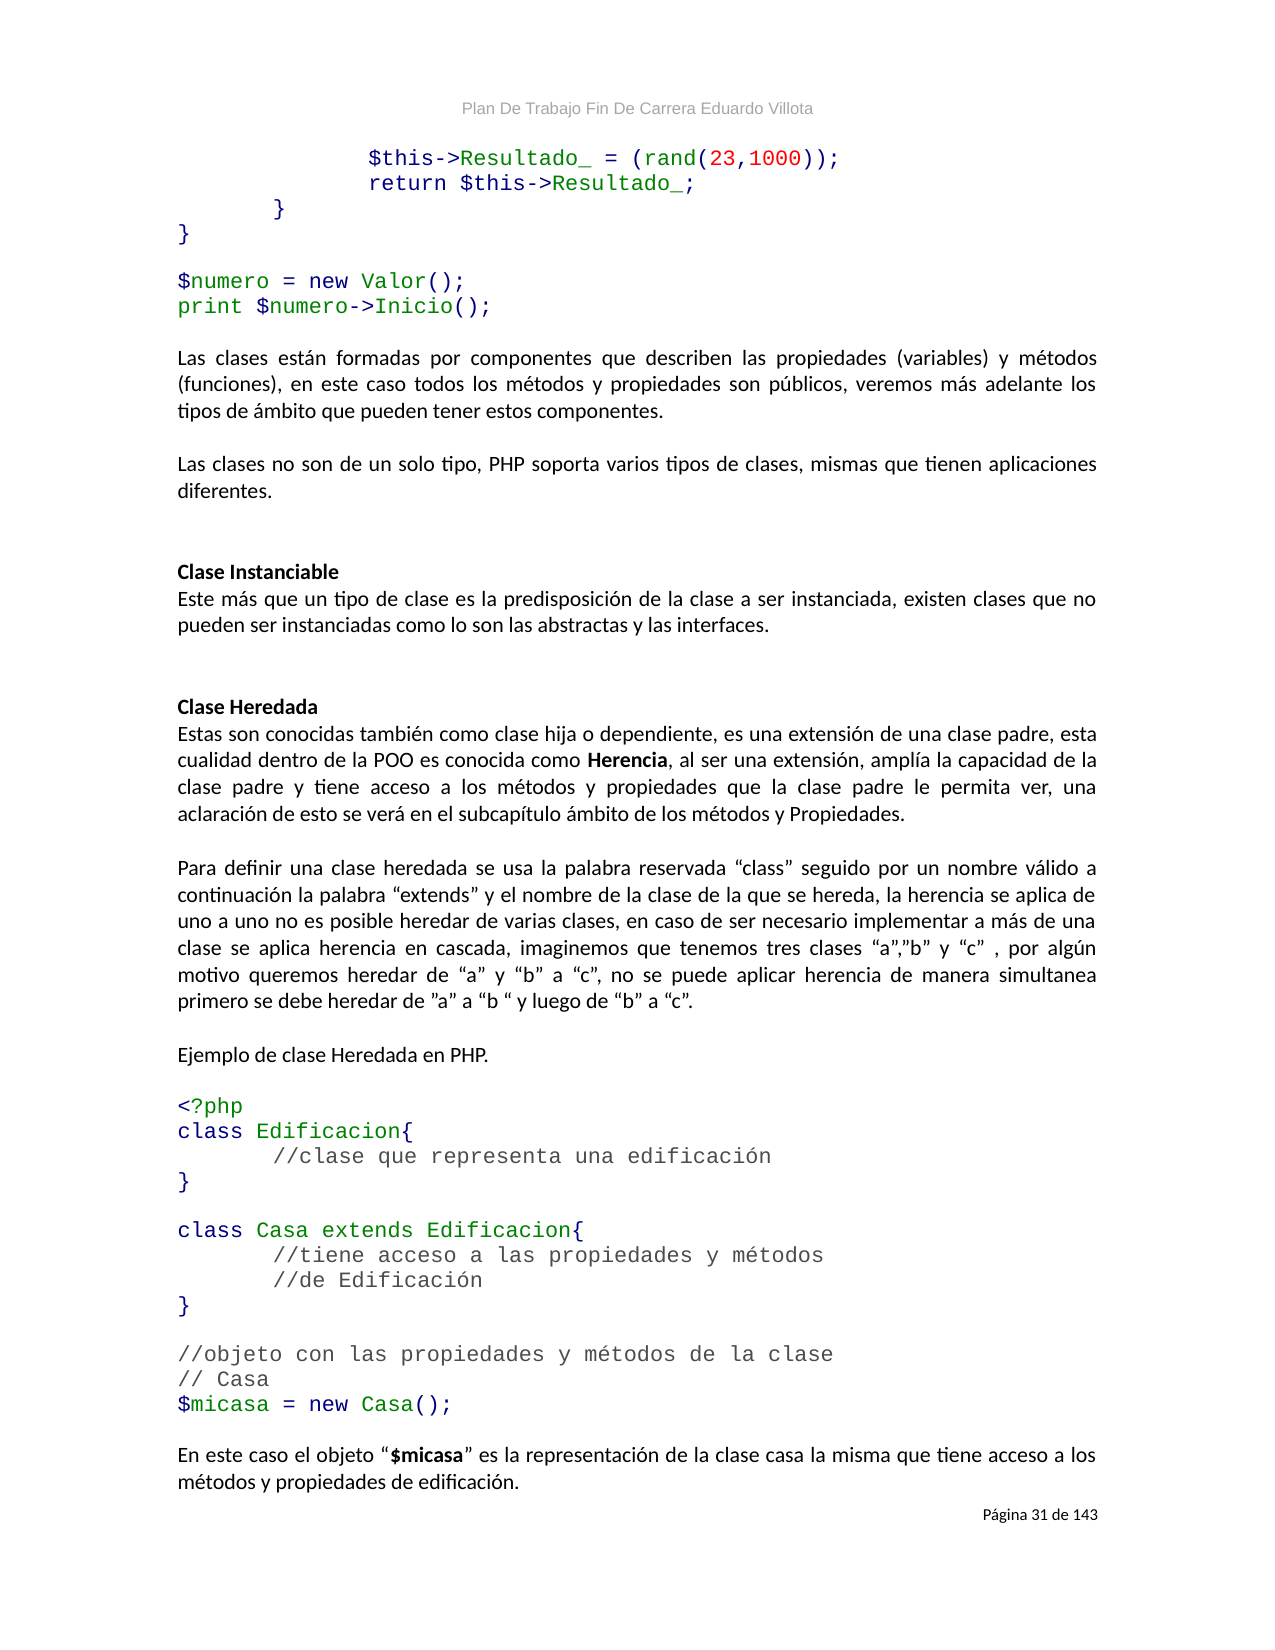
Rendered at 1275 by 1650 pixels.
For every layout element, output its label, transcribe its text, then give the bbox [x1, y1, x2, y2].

text } [177, 197, 1098, 222]
text //tiene acceso a las propiedades y métodos [177, 1244, 1098, 1269]
text Ejemplo de clase Heredada en PHP. [177, 1041, 1098, 1068]
text Estas son conocidas también como clase hija o dependiente, es una extensión de una clase padre, esta cualidad dentro de la POO es conocida como Herencia, al ser una extensión, amplía la capacidad de la clase padre y tiene acceso a los métodos y propiedades que la clase padre le permita ver, una aclaración de esto se verá en el subcapítulo ámbito de los métodos y Propiedades. [177, 720, 1098, 826]
text Clase Heredada [177, 693, 1098, 720]
text } [177, 1294, 1098, 1319]
text $micasa = new Casa(); [177, 1393, 1098, 1418]
text } [177, 222, 1098, 247]
text class Edificacion{ [177, 1121, 1098, 1145]
text Este más que un tipo de clase es la predisposición de la clase a ser instanciada, existen clases que no pueden ser instanciadas como lo son las abstractas y las interfaces. [177, 585, 1098, 638]
text $numero = new Valor(); [177, 270, 1098, 295]
text //de Edificación [177, 1269, 1098, 1294]
text Para definir una clase heredada se usa la palabra reservada “class” seguido por un nombre válido a continuación la palabra “extends” y el nombre de la clase de la que se hereda, la herencia se aplica de uno a uno no es posible heredar de varias clases, en caso de ser necesario implementar a más de una clase se aplica herencia en cascada, imaginemos que tenemos tres clases “a”,”b” y “c” , por algún motivo queremos heredar de “a” y “b” a “c”, no se puede aplicar herencia de manera simultanea primero se debe heredar de ”a” a “b “ y luego de “b” a “c”. [177, 854, 1098, 1014]
text print $numero->Inicio(); [177, 295, 1098, 320]
text Las clases no son de un solo tipo, PHP soporta varios tipos de clases, mismas que tienen aplicaciones diferentes. [177, 450, 1098, 504]
text <?php [177, 1096, 1098, 1121]
text return $this->Resultado_; [177, 172, 1098, 197]
text // Casa [177, 1368, 1098, 1393]
text //clase que representa una edificación [177, 1145, 1098, 1170]
text } [177, 1170, 1098, 1195]
text Clase Instanciable [177, 558, 1098, 585]
text $this->Resultado_ = (rand(23,1000)); [177, 148, 1098, 172]
text class Casa extends Edificacion{ [177, 1220, 1098, 1244]
text Las clases están formadas por componentes que describen las propiedades (variables) y métodos (funciones), en este caso todos los métodos y propiedades son públicos, veremos más adelante los tipos de ámbito que pueden tener estos componentes. [177, 344, 1098, 424]
text En este caso el objeto “$micasa” es la representación de la clase casa la misma que tiene acceso a los métodos y propiedades de edificación. [177, 1442, 1098, 1495]
text //objeto con las propiedades y métodos de la clase [177, 1344, 1098, 1368]
